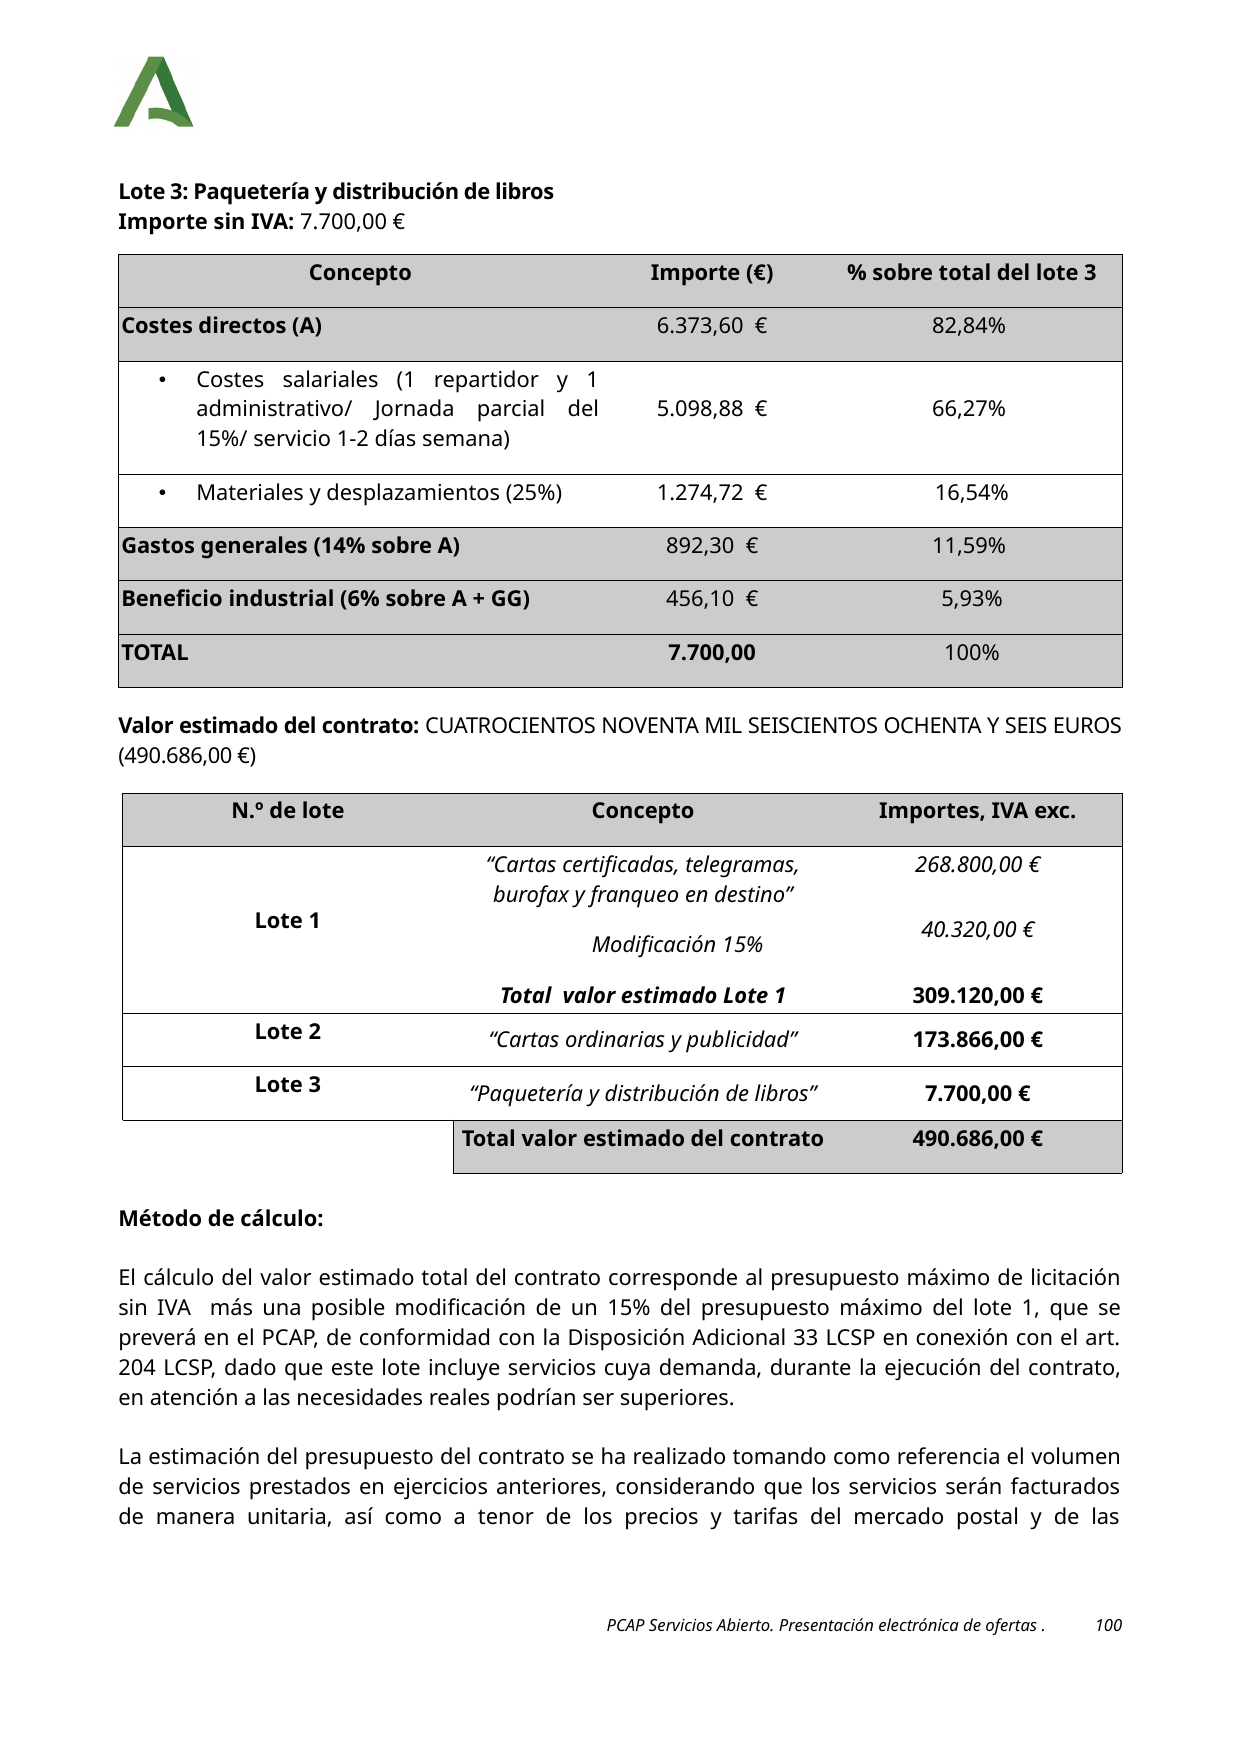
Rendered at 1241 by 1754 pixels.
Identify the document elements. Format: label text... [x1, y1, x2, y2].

table_cell 892,30 € [602, 528, 822, 580]
table_cell 1.274,72 € [602, 475, 822, 527]
text Valor estimado del contrato: CUATROCIENTOS NOVENTA MIL SEISCIENTOS OCHENTA Y SEIS EUROS (490.686,00 €) [118, 710, 1122, 770]
table_cell Total valor estimado del contrato [454, 1121, 833, 1173]
table_header Concepto [453, 794, 833, 846]
table_cell 16,54% [822, 475, 1122, 527]
table_cell Modificación 15% [453, 911, 833, 977]
table_cell TOTAL [119, 635, 602, 687]
table_header Concepto [119, 255, 602, 307]
table_cell 7.700,00 € [833, 1067, 1122, 1119]
table_cell 7.700,00 [602, 635, 822, 687]
table_cell 456,10 € [602, 581, 822, 634]
table_cell “Cartas certificadas, telegramas, burofax y franqueo en destino” [453, 847, 833, 911]
picture [109, 52, 198, 131]
table_header % sobre total del lote 3 [822, 255, 1122, 307]
table_cell Costes directos (A) [119, 308, 602, 361]
table_cell 268.800,00 € [833, 847, 1122, 911]
table_cell 11,59% [822, 528, 1122, 580]
text Importe sin IVA: 7.700,00 € [118, 206, 1122, 236]
table_cell 40.320,00 € [833, 911, 1122, 977]
table_cell Lote 3 [123, 1067, 453, 1119]
table_cell 100% [822, 635, 1122, 687]
table_cell “Paquetería y distribución de libros” [453, 1067, 833, 1119]
table_cell Lote 1 [123, 847, 453, 1013]
table_cell 173.866,00 € [833, 1014, 1122, 1066]
table_cell Total valor estimado Lote 1 [453, 977, 833, 1013]
subtitle Lote 3: Paquetería y distribución de libros [118, 176, 1122, 206]
table_cell 66,27% [822, 362, 1122, 473]
table_cell “Cartas ordinarias y publicidad” [453, 1014, 833, 1066]
table_cell Materiales y desplazamientos (25%) [119, 475, 602, 527]
table_cell 309.120,00 € [833, 977, 1122, 1013]
table_cell Gastos generales (14% sobre A) [119, 528, 602, 580]
table_cell Lote 2 [123, 1014, 453, 1066]
text El cálculo del valor estimado total del contrato corresponde al presupuesto máximo de licitación sin IVA más una posible modificación de un 15% del presupuesto máximo del lote 1, que se preverá en el PCAP, de conformidad con la Disposición Adicional 33 LCSP en conexión con el art. 204 LCSP, dado que este lote incluye servicios cuya demanda, durante la ejecución del contrato, en atención a las necesidades reales podrían ser superiores. [118, 1262, 1122, 1411]
table_cell 82,84% [822, 308, 1122, 361]
table_cell 5.098,88 € [602, 362, 822, 473]
table_header Importe (€) [602, 255, 822, 307]
table_header Importes, IVA exc. [833, 794, 1122, 846]
text La estimación del presupuesto del contrato se ha realizado tomando como referencia el volumen de servicios prestados en ejercicios anteriores, considerando que los servicios serán facturados de manera unitaria, así como a tenor de los precios y tarifas del mercado postal y de las [118, 1441, 1122, 1531]
text Método de cálculo: [118, 1203, 1122, 1233]
table_header N.º de lote [123, 794, 453, 846]
table_cell 6.373,60 € [602, 308, 822, 361]
table_cell 5,93% [822, 581, 1122, 634]
table_cell Beneficio industrial (6% sobre A + GG) [119, 581, 602, 634]
table_cell 490.686,00 € [833, 1121, 1122, 1173]
table_cell Costes salariales (1 repartidor y 1 administrativo/ Jornada parcial del 15%/ servicio 1-2 días semana) [119, 362, 602, 473]
table_cell [123, 1121, 453, 1173]
